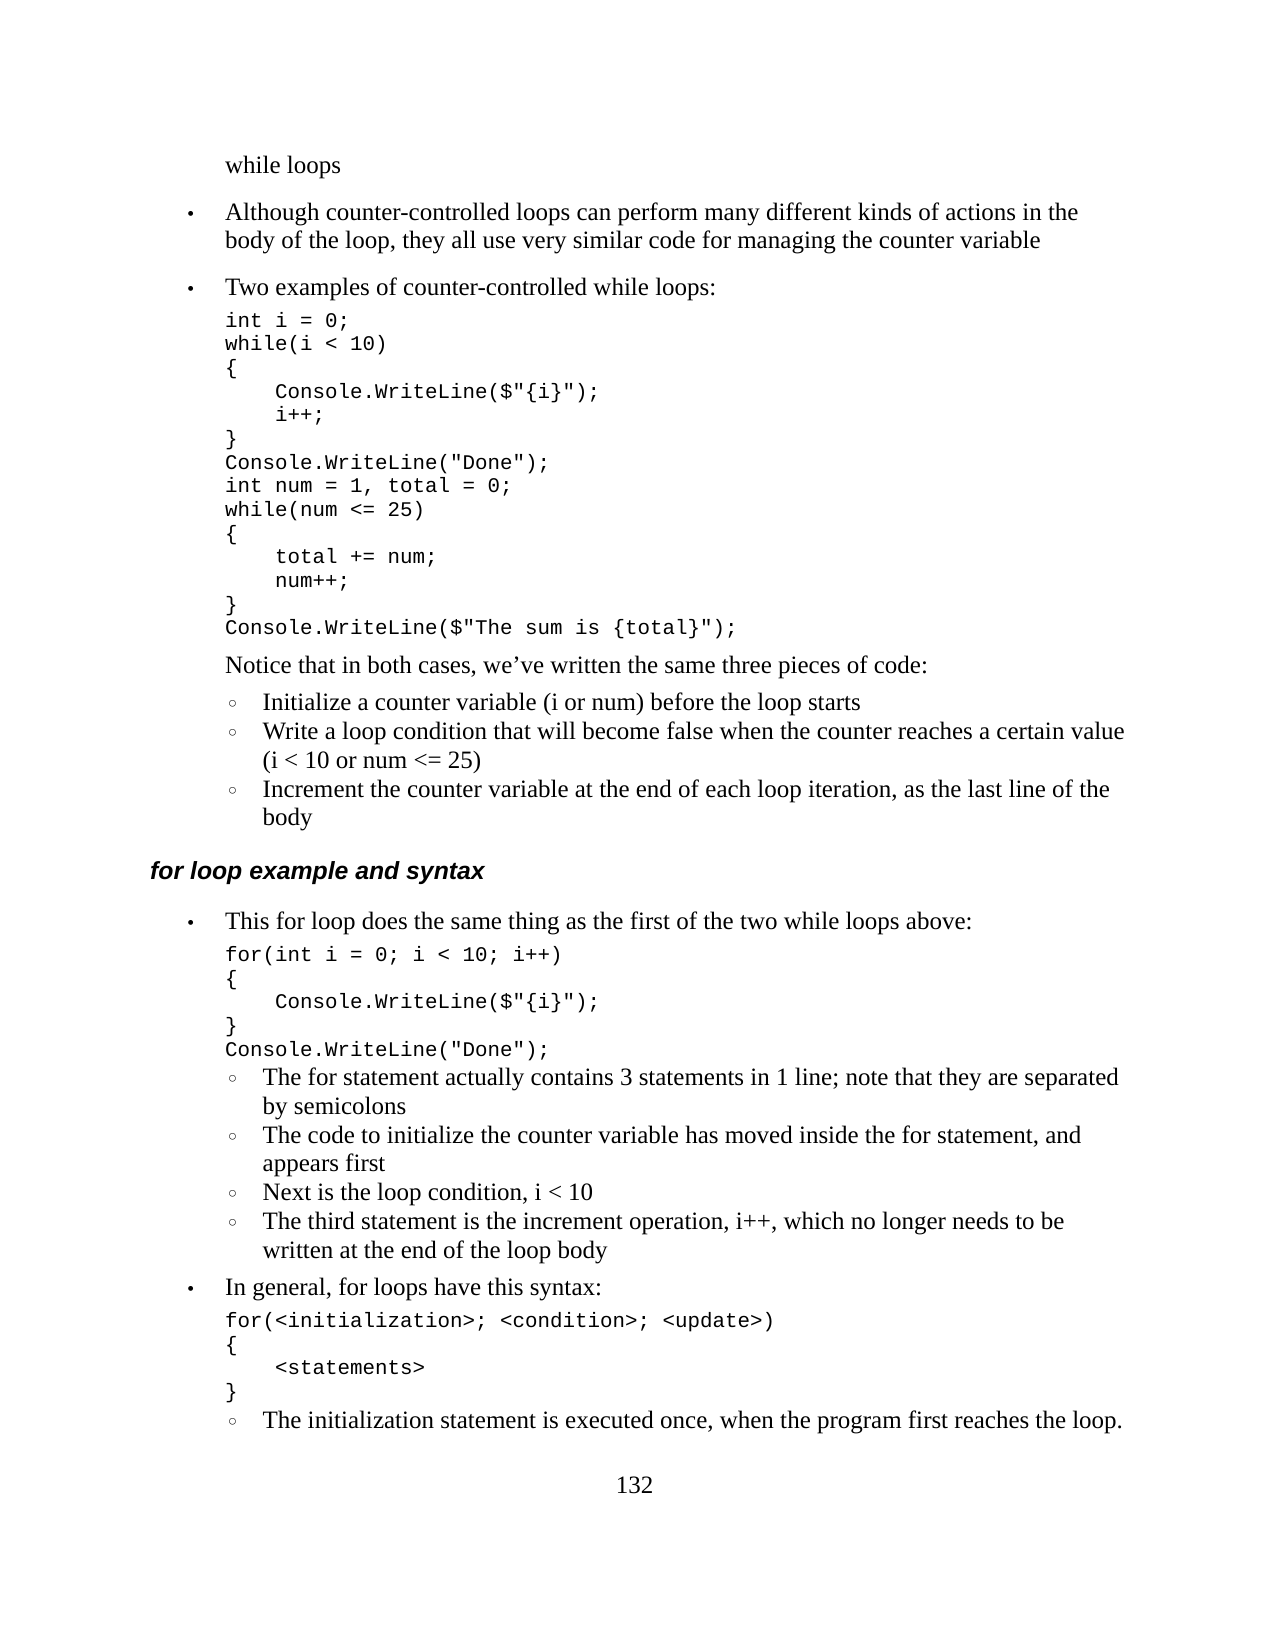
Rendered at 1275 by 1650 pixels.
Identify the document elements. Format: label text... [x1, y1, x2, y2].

list i++; [187, 404, 1125, 428]
list while loops [187, 150, 1125, 179]
list } [187, 593, 1125, 617]
list Increment the counter variable at the end of each loop iteration, as the last line of the body [225, 774, 1125, 831]
list Console.WriteLine($"{i}"); [187, 991, 1125, 1015]
list } [187, 1015, 1125, 1038]
list Initialize a counter variable (i or num) before the loop starts [225, 687, 1125, 716]
list { [187, 357, 1125, 381]
list for(int i = 0; i < 10; i++) [187, 944, 1125, 968]
list { [187, 523, 1125, 546]
list while(i < 10) [187, 333, 1125, 357]
list <statements> [187, 1357, 1125, 1381]
list Write a loop condition that will become false when the counter reaches a certain value (i < 10 or num <= 25) [225, 716, 1125, 774]
list } [187, 1381, 1125, 1405]
list Two examples of counter-controlled while loops: [187, 272, 1125, 301]
list The third statement is the increment operation, i++, which no longer needs to be written at the end of the loop body [225, 1206, 1125, 1263]
subtitle for loop example and syntax [150, 856, 1125, 885]
list Console.WriteLine($"The sum is {total}"); [187, 617, 1125, 641]
list for(<initialization>; <condition>; <update>) [187, 1310, 1125, 1334]
list Although counter-controlled loops can perform many different kinds of actions in the body of the loop, they all use very similar code for managing the counter variable [187, 197, 1125, 254]
list Notice that in both cases, we’ve written the same three pieces of code: [187, 650, 1125, 678]
list In general, for loops have this syntax: [187, 1272, 1125, 1301]
list The for statement actually contains 3 statements in 1 line; note that they are separated by semicolons [225, 1062, 1125, 1120]
list total += num; [187, 546, 1125, 570]
list { [187, 968, 1125, 991]
list Console.WriteLine($"{i}"); [187, 381, 1125, 404]
list num++; [187, 570, 1125, 593]
list This for loop does the same thing as the first of the two while loops above: [187, 906, 1125, 935]
list { [187, 1334, 1125, 1357]
list int i = 0; [187, 310, 1125, 333]
list int num = 1, total = 0; [187, 475, 1125, 499]
list The initialization statement is executed once, when the program first reaches the loop. [225, 1405, 1125, 1433]
list Next is the loop condition, i < 10 [225, 1177, 1125, 1206]
list The code to initialize the counter variable has moved inside the for statement, and appears first [225, 1120, 1125, 1177]
list Console.WriteLine("Done"); [187, 452, 1125, 475]
list Console.WriteLine("Done"); [187, 1038, 1125, 1062]
list while(num <= 25) [187, 499, 1125, 523]
list } [187, 428, 1125, 452]
